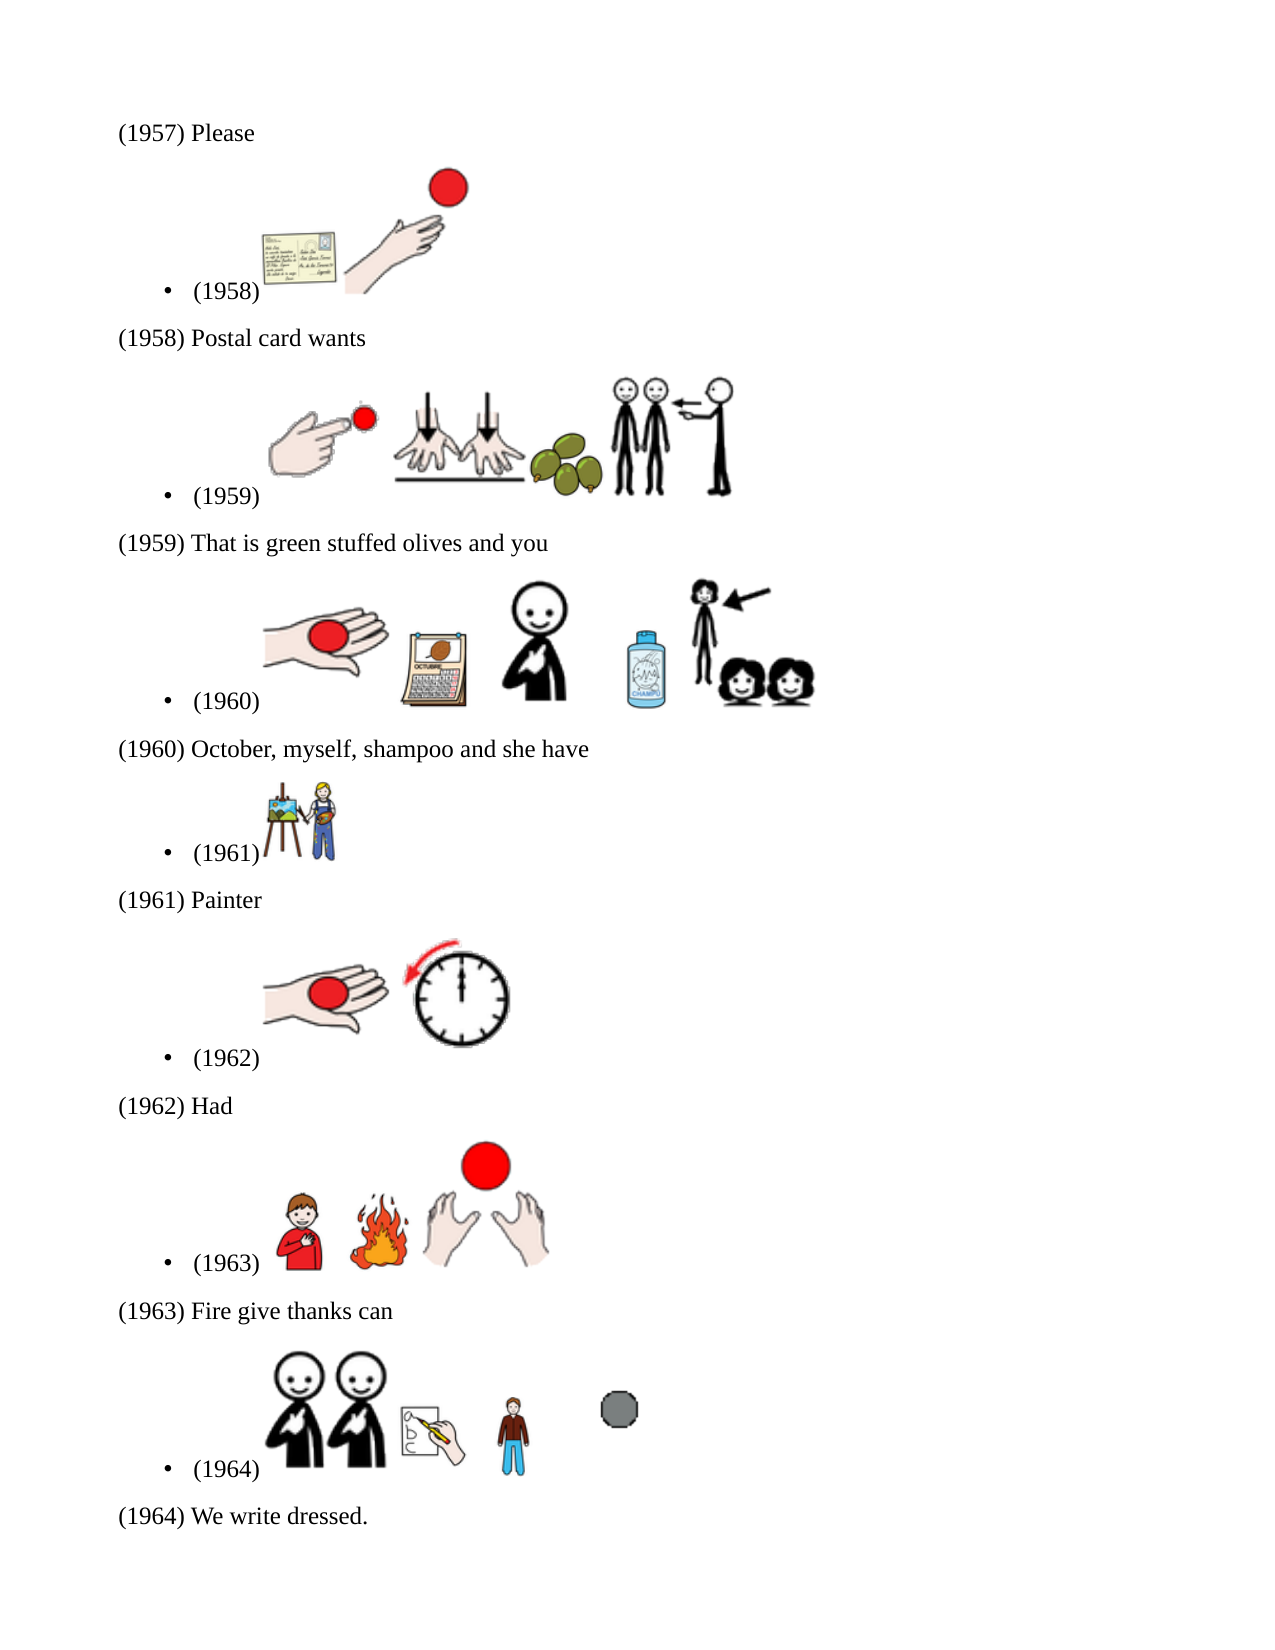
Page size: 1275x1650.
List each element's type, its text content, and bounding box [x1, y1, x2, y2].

text (1964) We write dressed. [118, 1501, 1157, 1530]
text (1957) Please [118, 118, 1157, 147]
picture [259, 933, 527, 1067]
list (1958) [164, 273, 1157, 304]
text (1959) That is green stuffed olives and you [118, 528, 1157, 557]
list (1960) [164, 683, 1157, 715]
list (1961) [164, 835, 1157, 867]
text (1961) Painter [118, 886, 1157, 914]
picture [259, 371, 740, 505]
picture [259, 1138, 554, 1272]
text (1958) Postal card wants [118, 323, 1157, 352]
picture [259, 781, 340, 862]
text (1960) October, myself, shampoo and she have [118, 734, 1157, 762]
text (1962) Had [118, 1091, 1157, 1119]
picture [259, 165, 474, 299]
text (1963) Fire give thanks can [118, 1296, 1157, 1325]
list (1959) [164, 478, 1157, 510]
list (1963) [164, 1246, 1157, 1277]
picture [259, 1343, 687, 1477]
list (1962) [164, 1040, 1157, 1072]
list (1964) [164, 1451, 1157, 1482]
picture [259, 576, 820, 710]
